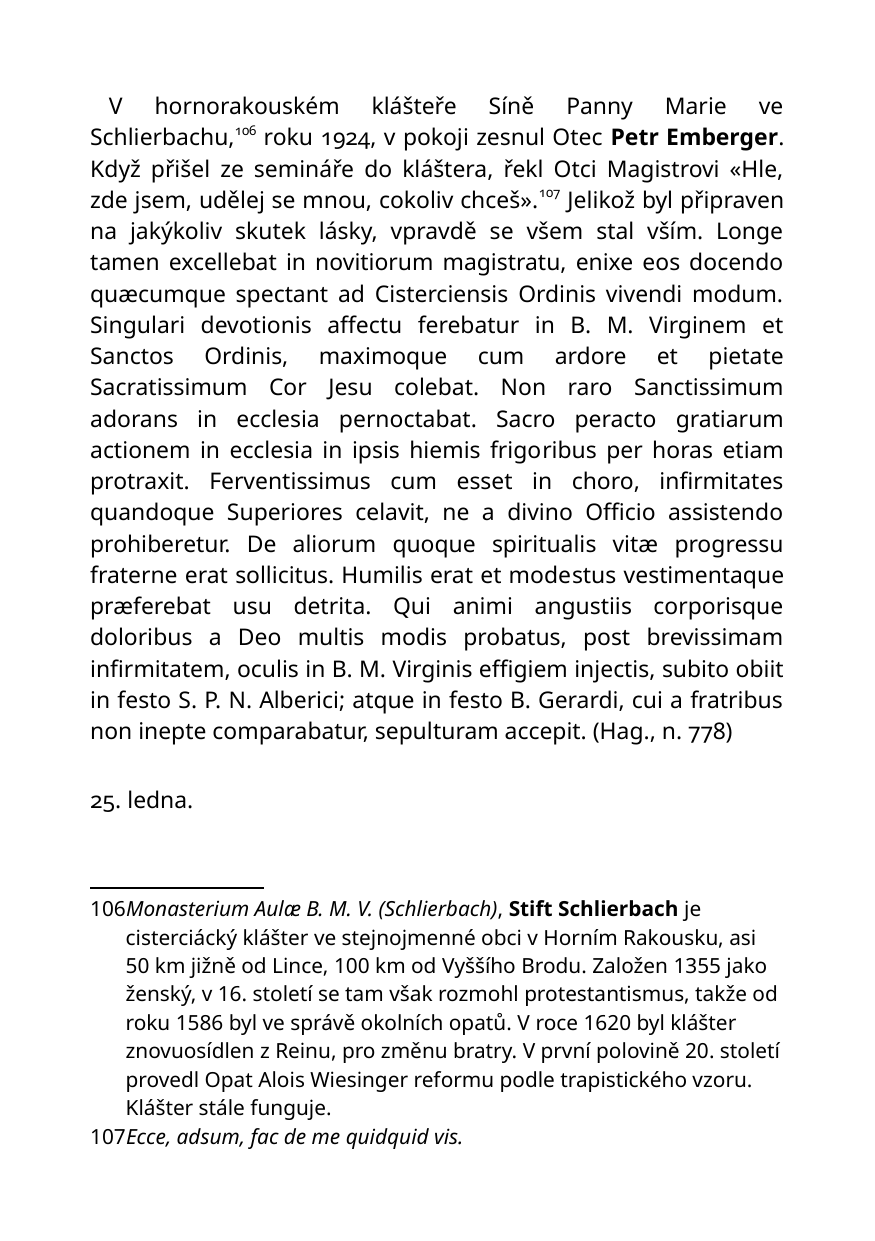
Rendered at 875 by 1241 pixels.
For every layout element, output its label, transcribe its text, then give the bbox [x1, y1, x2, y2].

text Monasterium Aulæ B. M. V. (Schlierbach), Stift Schlierbach je cisterciácký klášter ve stejnojmenné obci v Horním Rakousku, asi 50 km jižně od Lince, 100 km od Vyššího Brodu. Založen 1355 jako ženský, v 16. století se tam však rozmohl protestantismus, takže od roku 1586 byl ve správě okolních opatů. V roce 1620 byl klášter znovuosídlen z Reinu, pro změnu bratry. V první polovině 20. století provedl Opat Alois Wiesinger reformu podle trapistického vzoru. Klášter stále funguje. [90, 894, 784, 1122]
text 25. ledna. [90, 783, 784, 815]
text Ecce, adsum, fac de me quidquid vis. [90, 1122, 784, 1150]
text V hornorakouském klášteře Síně Panny Marie ve Schlierbachu, roku 1924, v pokoji zesnul Otec Petr Emberger. Když přišel ze semináře do kláštera, řekl Otci Magistrovi «Hle, zde jsem, udělej se mnou, cokoliv chceš». Jelikož byl připraven na jakýkoliv skutek lásky, vpravdě se všem stal vším. Longe tamen excellebat in novitiorum magistratu, enixe eos docendo quæcumque spectant ad Cisterciensis Ordinis vivendi modum. Singulari devotionis affectu ferebatur in B. M. Virginem et Sanctos Ordinis, maximoque cum ardore et pietate Sacratissimum Cor Jesu colebat. Non raro Sanctissimum adorans in ecclesia pernoctabat. Sacro peracto gratiarum actionem in ecclesia in ipsis hiemis frigo­ribus per horas etiam protraxit. Ferventissimus cum esset in choro, infirmitates quandoque Superiores celavit, ne a divino Officio assistendo prohiberetur. De aliorum quoque spiritualis vitæ progressu fraterne erat sollicitus. Humilis erat et mode­stus vestimentaque præferebat usu detrita. Qui animi angustiis corporisque doloribus a Deo multis modis probatus, post brevissimam infirmitatem, oculis in B. M. Virginis effigiem injectis, subito obiit in festo S. P. N. Alberici; atque in festo B. Gerardi, cui a fratribus non inepte comparabatur, sepul­turam accepit. (Hag., n. 778) [90, 90, 784, 746]
